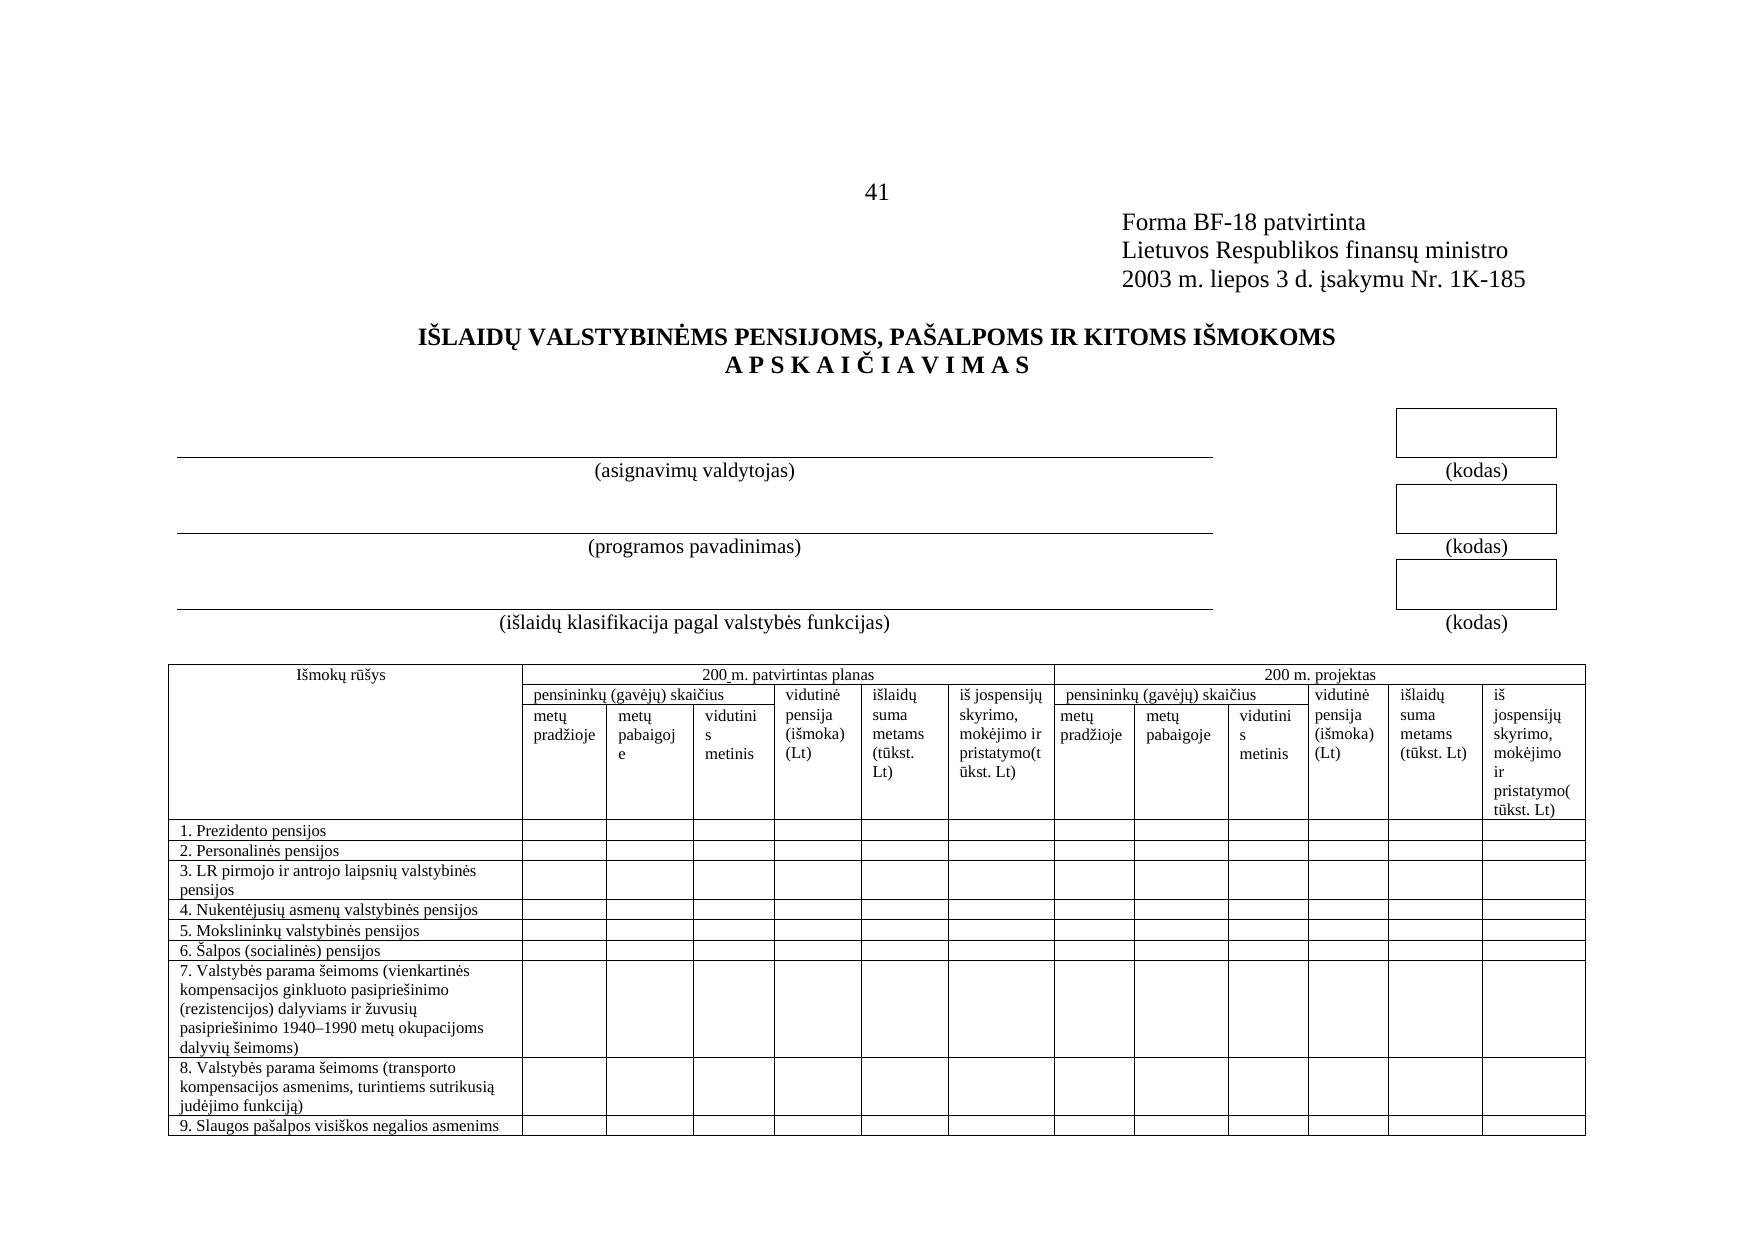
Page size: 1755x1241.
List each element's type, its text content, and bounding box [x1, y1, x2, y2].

table_cell [1389, 920, 1482, 939]
table_cell [1135, 961, 1228, 1057]
table_cell [1397, 560, 1556, 608]
table_cell [1229, 961, 1308, 1057]
table_cell [1309, 961, 1388, 1057]
table_cell [1389, 1116, 1482, 1135]
table_cell [775, 961, 861, 1057]
table_cell [1135, 941, 1228, 960]
table_cell 1. Prezidento pensijos [169, 820, 522, 839]
table_cell [1213, 559, 1290, 608]
table_cell [862, 820, 948, 839]
table_cell [694, 861, 774, 899]
table_cell iš jospensijų skyrimo, mokėjimo ir pristatymo(tūkst. Lt) [949, 685, 1054, 819]
table_cell [607, 1058, 693, 1115]
table_cell [1389, 820, 1482, 839]
table_cell 7. Valstybės parama šeimoms (vienkartinės kompensacijos ginkluoto pasipriešinimo (rezistencijos) dalyviams ir žuvusių pasipriešinimo 1940–1990 metų okupacijoms dalyvių šeimoms) [169, 961, 522, 1057]
table_cell [1055, 920, 1134, 939]
table_cell [523, 941, 606, 960]
table_cell [862, 961, 948, 1057]
table_cell [1483, 941, 1585, 960]
table_cell (išlaidų klasifikacija pagal valstybės funkcijas) [177, 610, 1212, 635]
table_cell pensininkų (gavėjų) skaičius [1055, 685, 1308, 704]
table_cell metų pradžioje [523, 705, 606, 819]
table_cell 3. LR pirmojo ir antrojo laipsnių valstybinės pensijos [169, 861, 522, 899]
table_cell [1389, 841, 1482, 860]
table_cell [862, 941, 948, 960]
table_cell [1213, 533, 1290, 559]
table_cell [694, 900, 774, 919]
table_cell [1055, 841, 1134, 860]
table_cell [1389, 900, 1482, 919]
table_cell pensininkų (gavėjų) skaičius [523, 685, 774, 704]
table_cell [1213, 457, 1290, 484]
table_cell [949, 941, 1054, 960]
table_cell [523, 1058, 606, 1115]
table_cell [177, 484, 1212, 533]
table_cell [1229, 900, 1308, 919]
table_cell [694, 1058, 774, 1115]
table_cell [1135, 1058, 1228, 1115]
table_cell [694, 820, 774, 839]
table_cell vidutinis metinis [1229, 705, 1308, 819]
table_cell [1055, 861, 1134, 899]
table_cell [1309, 941, 1388, 960]
table_cell [775, 841, 861, 860]
table_cell [949, 861, 1054, 899]
table_cell [775, 861, 861, 899]
table_cell [775, 1058, 861, 1115]
table_cell [1389, 941, 1482, 960]
table_cell [1055, 820, 1134, 839]
table_cell [862, 920, 948, 939]
table_cell [1483, 900, 1585, 919]
table_cell [523, 900, 606, 919]
table_cell [1483, 841, 1585, 860]
table_cell [1389, 961, 1482, 1057]
table_cell [523, 961, 606, 1057]
text IŠLAIDŲ VALSTYBINĖMS PENSIJOMS, PAŠALPOMS IR KITOMS IŠMOKOMS [118, 322, 1636, 350]
table_cell [1309, 900, 1388, 919]
table_cell [862, 1116, 948, 1135]
table_cell [1397, 485, 1556, 533]
table_cell [694, 1116, 774, 1135]
table_cell iš jospensijų skyrimo, mokėjimo ir pristatymo(tūkst. Lt) [1483, 685, 1585, 819]
table_cell [1483, 820, 1585, 839]
table_cell 5. Mokslininkų valstybinės pensijos [169, 920, 522, 939]
table_cell išlaidų suma metams (tūkst. Lt) [1389, 685, 1482, 819]
table_cell 6. Šalpos (socialinės) pensijos [169, 941, 522, 960]
text APSKAIČIAVIMAS [118, 350, 1636, 379]
table_cell [523, 1116, 606, 1135]
table_cell [607, 941, 693, 960]
table_cell metų pradžioje [1055, 705, 1134, 819]
table_cell [1229, 841, 1308, 860]
table_header [1213, 408, 1290, 457]
table_header [177, 408, 1212, 457]
table_cell vidutinė pensija (išmoka)(Lt) [775, 685, 861, 819]
table_cell [1229, 820, 1308, 839]
table_cell vidutinė pensija (išmoka)(Lt) [1309, 685, 1388, 819]
table_cell [694, 941, 774, 960]
table_cell [694, 920, 774, 939]
table_cell išlaidų suma metams (tūkst. Lt) [862, 685, 948, 819]
table_cell [523, 841, 606, 860]
table_cell [775, 1116, 861, 1135]
table_cell [607, 861, 693, 899]
table_cell [1483, 1116, 1585, 1135]
table_cell [862, 900, 948, 919]
text Forma BF-18 patvirtinta [1122, 207, 1636, 235]
table_cell (kodas) [1396, 534, 1557, 559]
table_cell [1135, 1116, 1228, 1135]
table_cell [177, 559, 1212, 608]
table_cell [949, 820, 1054, 839]
table_cell 8. Valstybės parama šeimoms (transporto kompensacijos asmenims, turintiems sutrikusią judėjimo funkciją) [169, 1058, 522, 1115]
table_cell [949, 1058, 1054, 1115]
table_cell [1290, 533, 1396, 559]
table_cell [1055, 941, 1134, 960]
table_cell (programos pavadinimas) [177, 534, 1212, 559]
table_cell [607, 900, 693, 919]
table_header Išmokų rūšys [169, 665, 522, 819]
table_cell metų pabaigoje [607, 705, 693, 819]
table_cell [1389, 861, 1482, 899]
table_header [1290, 408, 1396, 457]
table_cell [1309, 920, 1388, 939]
table_cell vidutinis metinis [694, 705, 774, 819]
table_cell [949, 900, 1054, 919]
table_cell [607, 961, 693, 1057]
table_cell [949, 1116, 1054, 1135]
table_cell [775, 941, 861, 960]
table_cell 2. Personalinės pensijos [169, 841, 522, 860]
table_cell [1309, 820, 1388, 839]
table_cell [1229, 920, 1308, 939]
table_cell [607, 920, 693, 939]
table_cell [1135, 920, 1228, 939]
table_cell 9. Slaugos pašalpos visiškos negalios asmenims [169, 1116, 522, 1135]
table_cell [523, 861, 606, 899]
table_cell [1309, 861, 1388, 899]
table_cell 4. Nukentėjusių asmenų valstybinės pensijos [169, 900, 522, 919]
table_cell [1135, 861, 1228, 899]
table_cell [949, 961, 1054, 1057]
table_cell [1290, 559, 1396, 608]
table_cell [862, 1058, 948, 1115]
table_cell (kodas) [1396, 610, 1557, 635]
table_cell [1483, 961, 1585, 1057]
table_cell [1483, 1058, 1585, 1115]
table_cell [523, 820, 606, 839]
table_cell [1055, 900, 1134, 919]
table_cell [1055, 1058, 1134, 1115]
table_cell [1135, 820, 1228, 839]
table_cell [694, 961, 774, 1057]
table_header [1397, 409, 1556, 457]
table_cell [1229, 1058, 1308, 1115]
text 2003 m. liepos 3 d. įsakymu Nr. 1K-185 [1122, 264, 1636, 293]
table_header 200 m. patvirtintas planas [523, 665, 1054, 684]
table_cell [607, 1116, 693, 1135]
table_cell [862, 861, 948, 899]
table_cell [607, 820, 693, 839]
table_cell [1135, 900, 1228, 919]
table_cell [1229, 861, 1308, 899]
table_cell [1290, 484, 1396, 533]
table_cell [1055, 961, 1134, 1057]
table_cell (kodas) [1396, 458, 1557, 484]
table_cell [694, 841, 774, 860]
table_cell [1055, 1116, 1134, 1135]
table_cell [775, 920, 861, 939]
table_cell [1389, 1058, 1482, 1115]
table_cell [949, 920, 1054, 939]
table_cell [1229, 941, 1308, 960]
table_cell [1309, 841, 1388, 860]
table_cell [1483, 861, 1585, 899]
table_cell (asignavimų valdytojas) [177, 458, 1212, 484]
table_cell [949, 841, 1054, 860]
table_cell [1135, 841, 1228, 860]
table_cell [775, 900, 861, 919]
table_header 200 m. projektas [1055, 665, 1585, 684]
table_cell [523, 920, 606, 939]
table_cell [1309, 1058, 1388, 1115]
table_cell [1213, 484, 1290, 533]
text Lietuvos Respublikos finansų ministro [1122, 235, 1636, 264]
table_cell [1290, 457, 1396, 484]
table_cell [862, 841, 948, 860]
table_cell [1229, 1116, 1308, 1135]
table_cell metų pabaigoje [1135, 705, 1228, 819]
table_cell [1483, 920, 1585, 939]
table_cell [1309, 1116, 1388, 1135]
table_cell [607, 841, 693, 860]
table_cell [1213, 609, 1290, 635]
table_cell [1290, 609, 1396, 635]
table_cell [775, 820, 861, 839]
